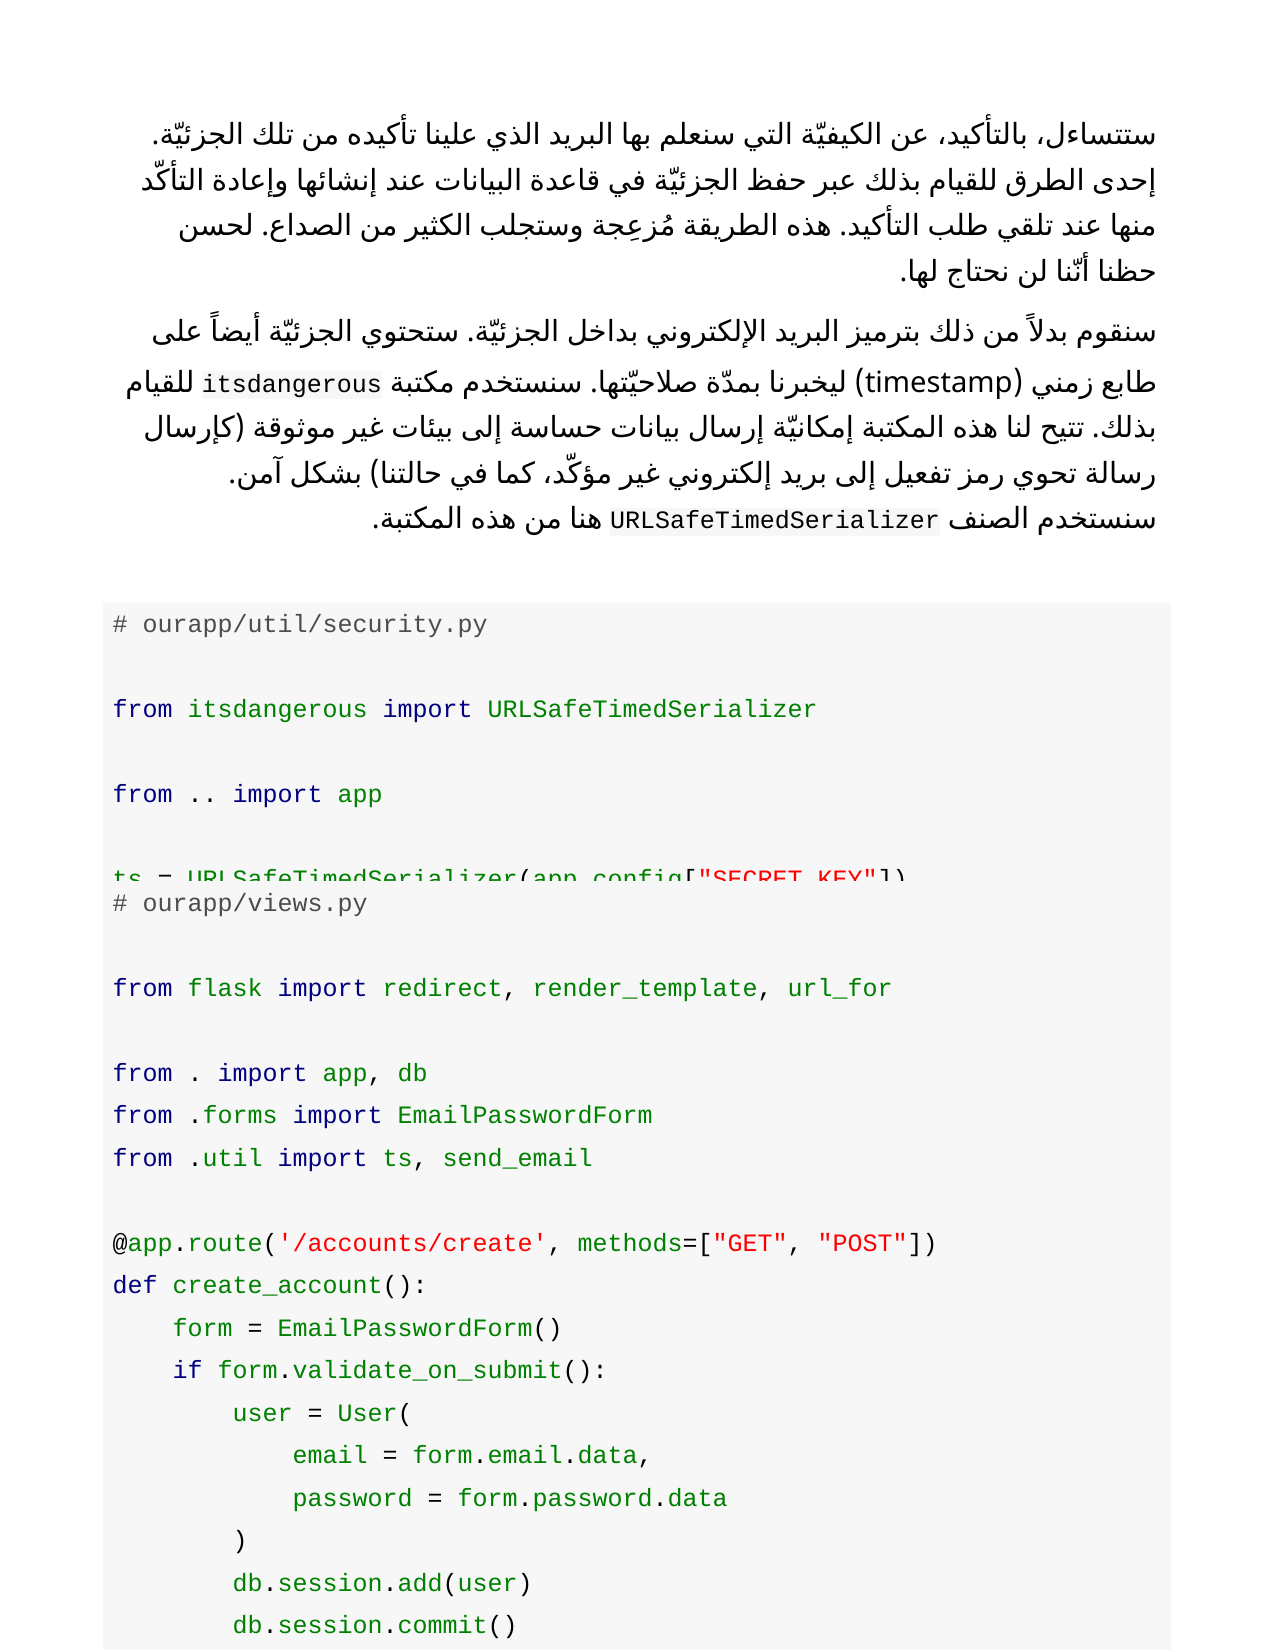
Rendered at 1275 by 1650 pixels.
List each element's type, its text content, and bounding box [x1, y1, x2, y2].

text db.session.commit() [112, 1613, 1163, 1641]
text @app.route('/accounts/create', methods=["GET", "POST"]) [112, 1230, 1163, 1259]
text user = User( [112, 1400, 1163, 1429]
text from .. import app [112, 782, 1163, 810]
text form = EmailPasswordForm() [112, 1315, 1163, 1344]
text password = form.password.data [112, 1485, 1163, 1514]
text ts = URLSafeTimedSerializer(app.config["SECRET_KEY"]) [112, 867, 1163, 881]
text ) [112, 1528, 1163, 1556]
text if form.validate_on_submit(): [112, 1358, 1163, 1386]
text # ourapp/views.py [112, 890, 1163, 919]
text from . import app, db [112, 1060, 1163, 1089]
text def create_account(): [112, 1273, 1163, 1301]
text # ourapp/util/security.py [112, 612, 1163, 640]
text from .util import ts, send_email [112, 1145, 1163, 1174]
text سنقوم بدلاً من ذلك بترميز البريد الإلكتروني بداخل الجزئيّة. ستحتوي الجزئيّة أيضاً على طابع زمني (timestamp) ليخبرنا بمدّة صلاحيّتها. سنستخدم مكتبة itsdangerous للقيام بذلك. تتيح لنا هذه المكتبة إمكانيّة إرسال بيانات حساسة إلى بيئات غير موثوقة (كإرسال رسالة تحوي رمز تفعيل إلى بريد إلكتروني غير مؤكّد، كما في حالتنا) بشكل آمن. سنستخدم الصنف URLSafeTimedSerializer هنا من هذه المكتبة. [118, 315, 1157, 541]
text ستتساءل، بالتأكيد، عن الكيفيّة التي سنعلم بها البريد الذي علينا تأكيده من تلك الجزئيّة. إحدى الطرق للقيام بذلك عبر حفظ الجزئيّة في قاعدة البيانات عند إنشائها وإعادة التأكّد منها عند تلقي طلب التأكيد. هذه الطريقة مُزعِجة وستجلب الكثير من الصداع. لحسن حظنا أنّنا لن نحتاج لها. [118, 118, 1157, 293]
text db.session.add(user) [112, 1570, 1163, 1599]
text from flask import redirect, render_template, url_for [112, 975, 1163, 1004]
text from .forms import EmailPasswordForm [112, 1103, 1163, 1131]
text from itsdangerous import URLSafeTimedSerializer [112, 697, 1163, 725]
text email = form.email.data, [112, 1443, 1163, 1471]
